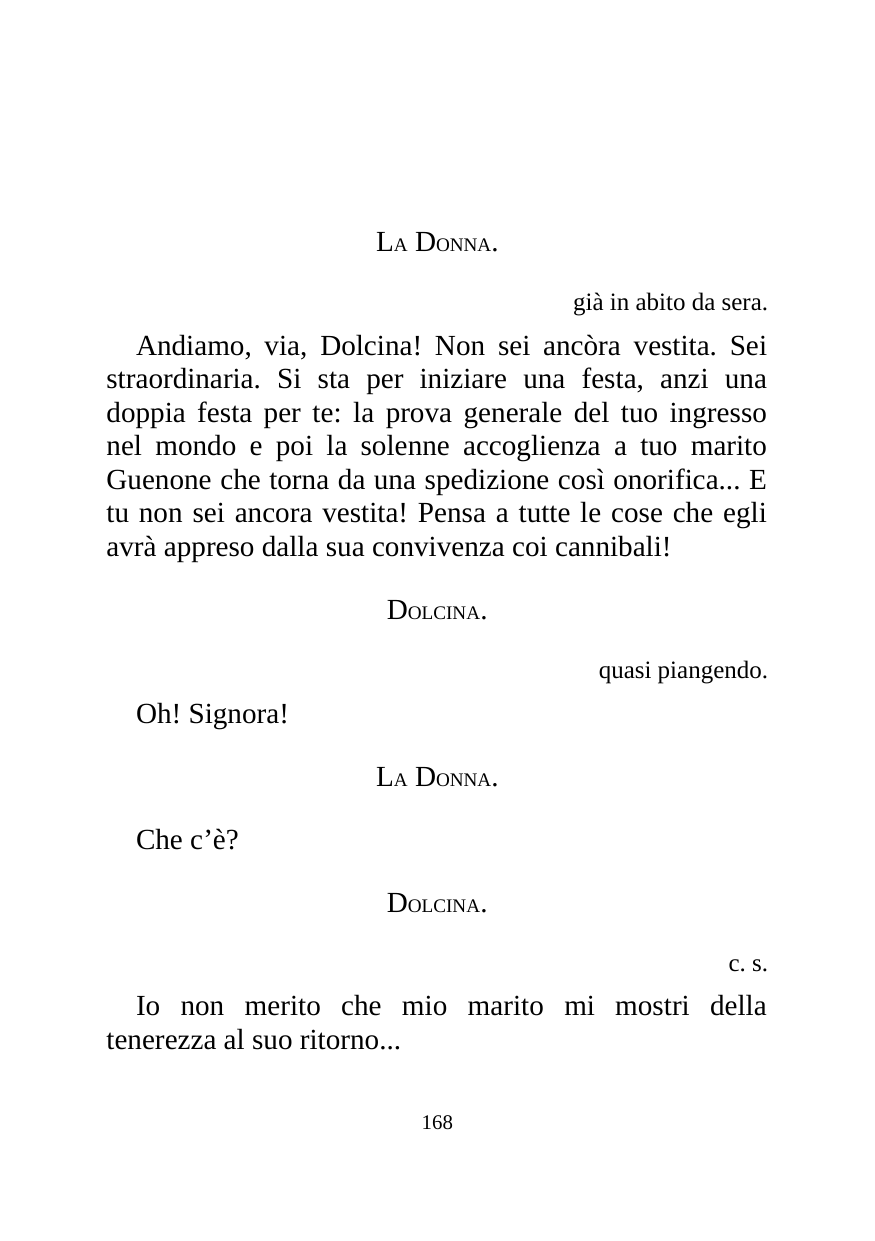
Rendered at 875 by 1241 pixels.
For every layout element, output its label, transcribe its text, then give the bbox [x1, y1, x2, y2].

text La Donna. [106, 759, 768, 792]
text Andiamo, via, Dolcina! Non sei ancòra vestita. Sei straordinaria. Si sta per iniziare una festa, anzi una doppia festa per te: la prova generale del tuo ingresso nel mondo e poi la solenne accoglienza a tuo marito Guenone che torna da una spedizione così onorifica... E tu non sei ancora vestita! Pensa a tutte le cose che egli avrà appreso dalla sua convivenza coi cannibali! [106, 328, 768, 563]
text quasi piangendo. [431, 655, 768, 684]
text Che c’è? [106, 822, 768, 855]
text c. s. [431, 948, 768, 977]
text Dolcina. [106, 592, 768, 626]
text Io non merito che mio marito mi mostri della tenerezza al suo ritorno... [106, 988, 768, 1055]
text Dolcina. [106, 885, 768, 918]
text Oh! Signora! [106, 696, 768, 729]
text già in abito da sera. [431, 287, 768, 316]
text La Donna. [106, 224, 768, 258]
